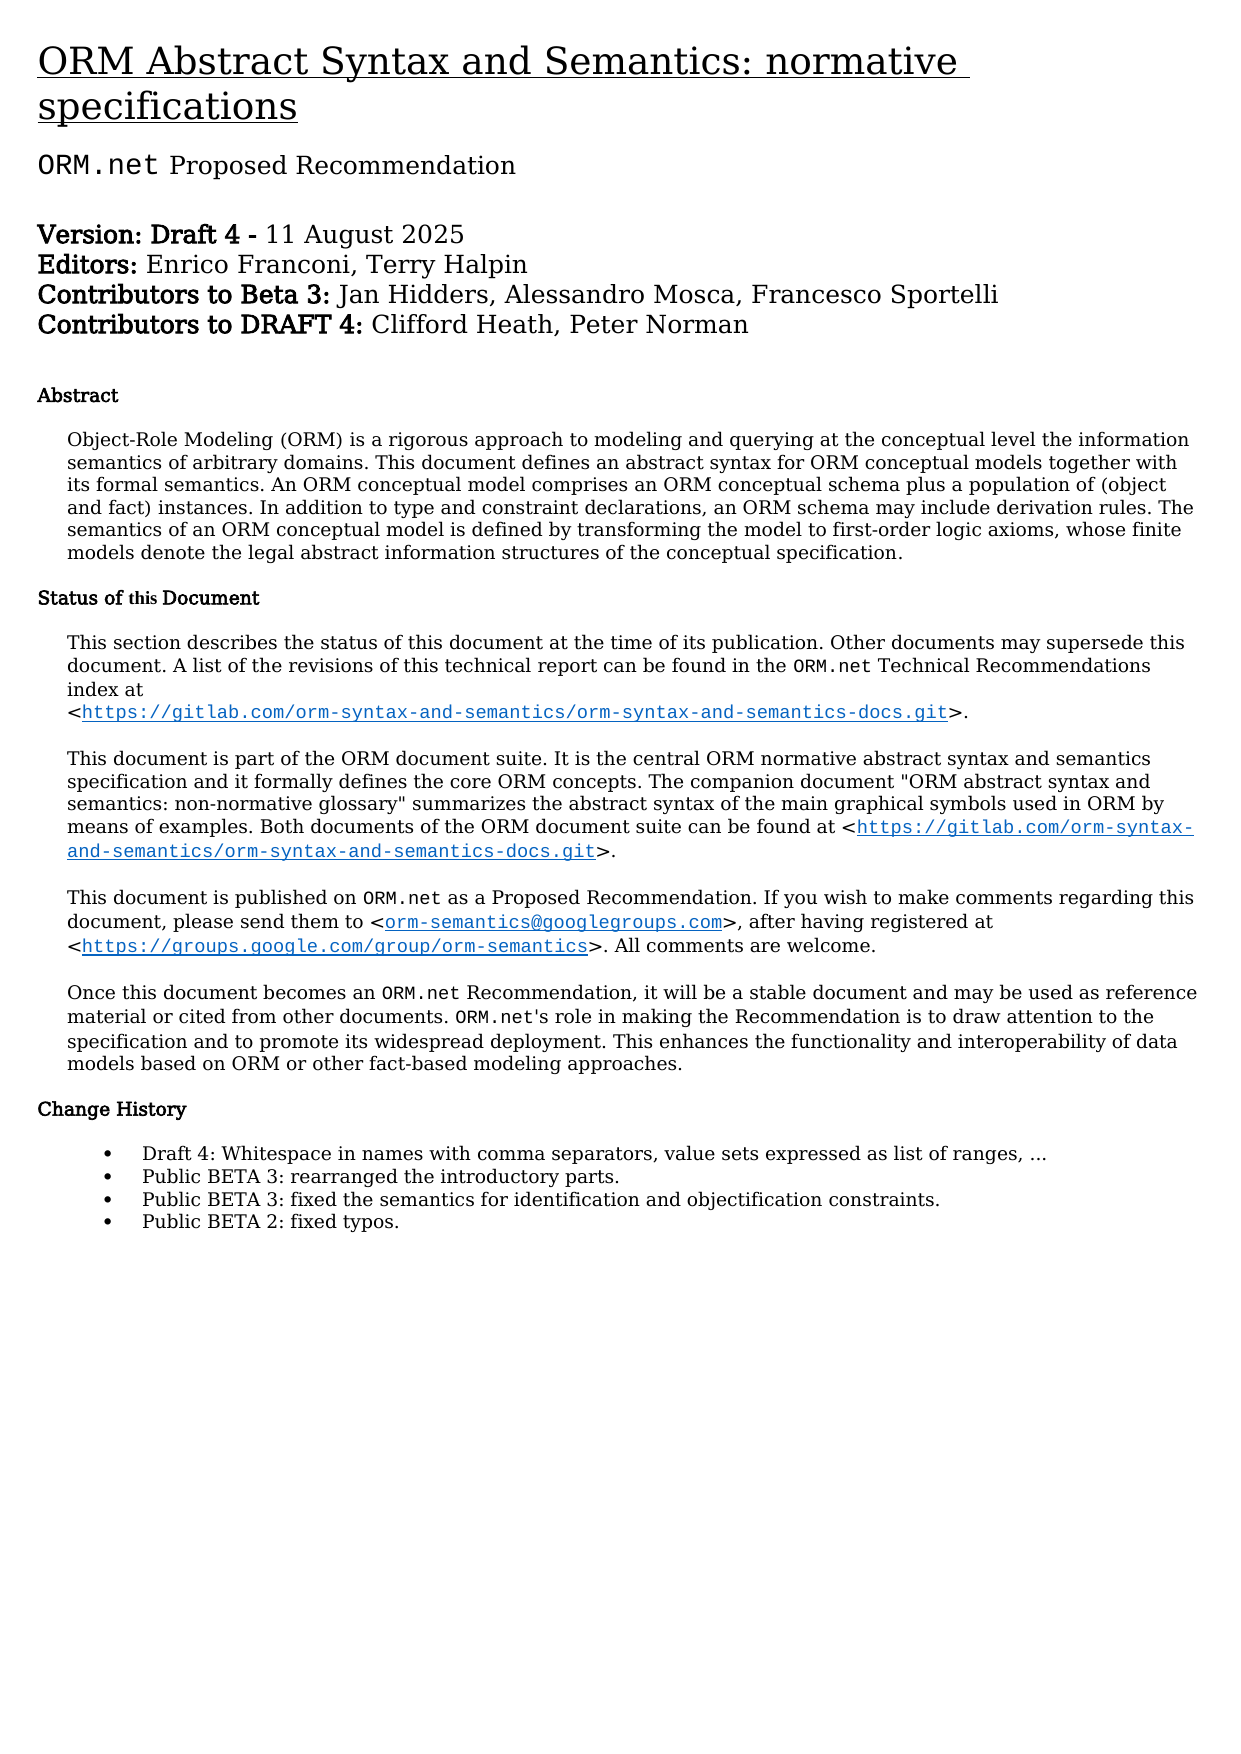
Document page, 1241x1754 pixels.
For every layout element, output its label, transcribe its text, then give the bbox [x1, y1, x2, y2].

text This document is published on ORM.net as a Proposed Recommendation. If you wish to make comments regarding this document, please send them to <orm-semantics@googlegroups.com>, after having registered at <https://groups.google.com/group/orm-semantics>. All comments are welcome. [67, 886, 1202, 958]
text Version: Draft 4 - 11 August 2025 [37, 218, 1202, 248]
text This section describes the status of this document at the time of its publication. Other documents may supersede this document. A list of the revisions of this technical report can be found in the ORM.net Technical Recommendations index at <https://gitlab.com/orm-syntax-and-semantics/orm-syntax-and-semantics-docs.git>. [67, 631, 1202, 724]
text Abstract [37, 383, 1202, 406]
subtitle Contributors to Beta 3: Jan Hidders, Alessandro Mosca, Francesco Sportelli [37, 278, 1202, 308]
list Draft 4: Whitespace in names with comma separators, value sets expressed as list of ranges, ... [104, 1142, 1202, 1164]
text Once this document becomes an ORM.net Recommendation, it will be a stable document and may be used as reference material or cited from other documents. ORM.net's role in making the Recommendation is to draw attention to the specification and to promote its widespread deployment. This enhances the functionality and interoperability of data models based on ORM or other fact-based modeling approaches. [67, 981, 1202, 1074]
text This document is part of the ORM document suite. It is the central ORM normative abstract syntax and semantics specification and it formally defines the core ORM concepts. The companion document "ORM abstract syntax and semantics: non-normative glossary" summarizes the abstract syntax of the main graphical symbols used in ORM by means of examples. Both documents of the ORM document suite can be found at <https://gitlab.com/orm-syntax-and-semantics/orm-syntax-and-semantics-docs.git>. [67, 747, 1202, 863]
subtitle Contributors to DRAFT 4: Clifford Heath, Peter Norman [37, 308, 1202, 338]
text ORM Abstract Syntax and Semantics: normative specifications [37, 37, 1202, 127]
list Public BETA 2: fixed typos. [104, 1210, 1202, 1233]
text ORM.net Proposed Recommendation [37, 150, 1202, 183]
subtitle Editors: Enrico Franconi, Terry Halpin [37, 248, 1202, 278]
list Public BETA 3: rearranged the introductory parts. [104, 1164, 1202, 1187]
text Object-Role Modeling (ORM) is a rigorous approach to modeling and querying at the conceptual level the information semantics of arbitrary domains. This document defines an abstract syntax for ORM conceptual models together with its formal semantics. An ORM conceptual model comprises an ORM conceptual schema plus a population of (object and fact) instances. In addition to type and constraint declarations, an ORM schema may include derivation rules. The semantics of an ORM conceptual model is defined by transforming the model to first-order logic axioms, whose finite models denote the legal abstract information structures of the conceptual specification. [67, 428, 1202, 563]
text Change History [37, 1097, 1202, 1119]
list Public BETA 3: fixed the semantics for identification and objectification constraints. [104, 1187, 1202, 1210]
text Status of this Document [37, 586, 1202, 608]
